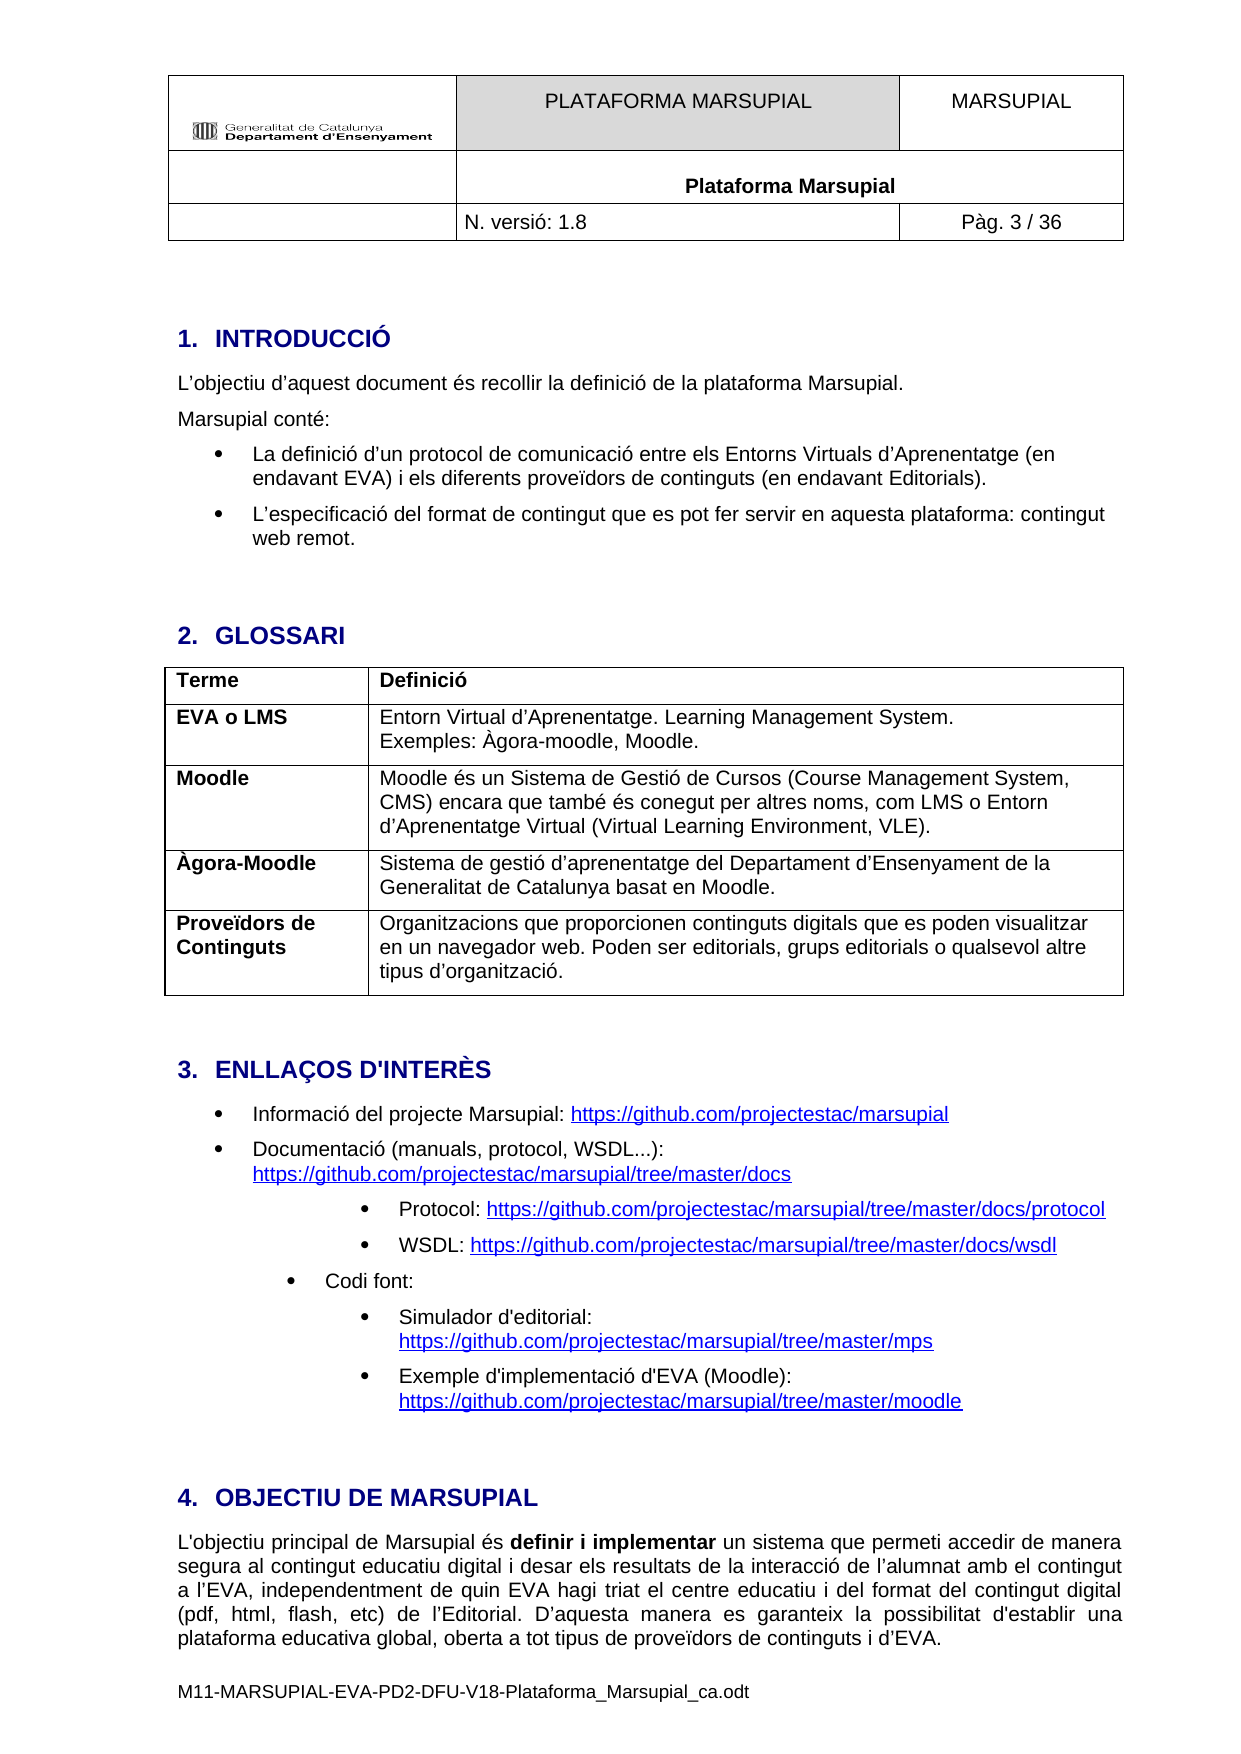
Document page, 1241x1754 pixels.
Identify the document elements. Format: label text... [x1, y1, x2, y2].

subtitle INTRODUCCIÓ [177, 324, 1122, 353]
list Protocol: https://github.com/projectestac/marsupial/tree/master/docs/protocol [361, 1197, 1122, 1221]
list Codi font: [287, 1269, 1122, 1293]
subtitle GLOSSARI [177, 621, 1122, 649]
list Informació del projecte Marsupial: https://github.com/projectestac/marsupial [215, 1101, 1122, 1126]
text L'objectiu principal de Marsupial és definir i implementar un sistema que permeti accedir de manera segura al contingut educatiu digital i desar els resultats de la interacció de l’alumnat amb el contingut a l’EVA, independentment de quin EVA hagi triat el centre educatiu i del format del contingut digital (pdf, html, flash, etc) de l’Editorial. D’aquesta manera es garanteix la possibilitat d'establir una plataforma educativa global, oberta a tot tipus de proveïdors de continguts i d’EVA. [177, 1530, 1122, 1649]
table_cell EVA o LMS [166, 705, 368, 765]
text Marsupial conté: [177, 406, 1122, 430]
table_cell Moodle [166, 766, 368, 849]
list L’especificació del format de contingut que es pot fer servir en aquesta plataforma: contingut web remot. [215, 502, 1122, 550]
table_header Definició [369, 668, 1123, 704]
list Documentació (manuals, protocol, WSDL...): https://github.com/projectestac/marsupial/tree/master/docs [215, 1137, 1122, 1185]
table_cell Proveïdors de Continguts [166, 911, 368, 995]
table_cell Sistema de gestió d’aprenentatge del Departament d’Ensenyament de la Generalitat de Catalunya basat en Moodle. [369, 851, 1123, 910]
table_cell Àgora-Moodle [166, 851, 368, 910]
text L’objectiu d’aquest document és recollir la definició de la plataforma Marsupial. [177, 371, 1122, 395]
table_cell Organitzacions que proporcionen continguts digitals que es poden visualitzar en un navegador web. Poden ser editorials, grups editorials o qualsevol altre tipus d’organització. [369, 911, 1123, 995]
table_cell Entorn Virtual d’Aprenentatge. Learning Management System. Exemples: Àgora-moodle, Moodle. [369, 705, 1123, 765]
list La definició d’un protocol de comunicació entre els Entorns Virtuals d’Aprenentatge (en endavant EVA) i els diferents proveïdors de continguts (en endavant Editorials). [215, 442, 1122, 490]
list WSDL: https://github.com/projectestac/marsupial/tree/master/docs/wsdl [361, 1233, 1122, 1257]
subtitle ENLLAÇOS D'INTERÈS [177, 1055, 1122, 1084]
subtitle OBJECTIU DE MARSUPIAL [177, 1483, 1122, 1512]
table_cell Moodle és un Sistema de Gestió de Cursos (Course Management System, CMS) encara que també és conegut per altres noms, com LMS o Entorn d’Aprenentatge Virtual (Virtual Learning Environment, VLE). [369, 766, 1123, 849]
list Exemple d'implementació d'EVA (Moodle): https://github.com/projectestac/marsupial/tree/master/moodle [361, 1364, 1122, 1412]
list Simulador d'editorial: https://github.com/projectestac/marsupial/tree/master/mps [361, 1304, 1122, 1353]
table_header Terme [166, 668, 368, 704]
